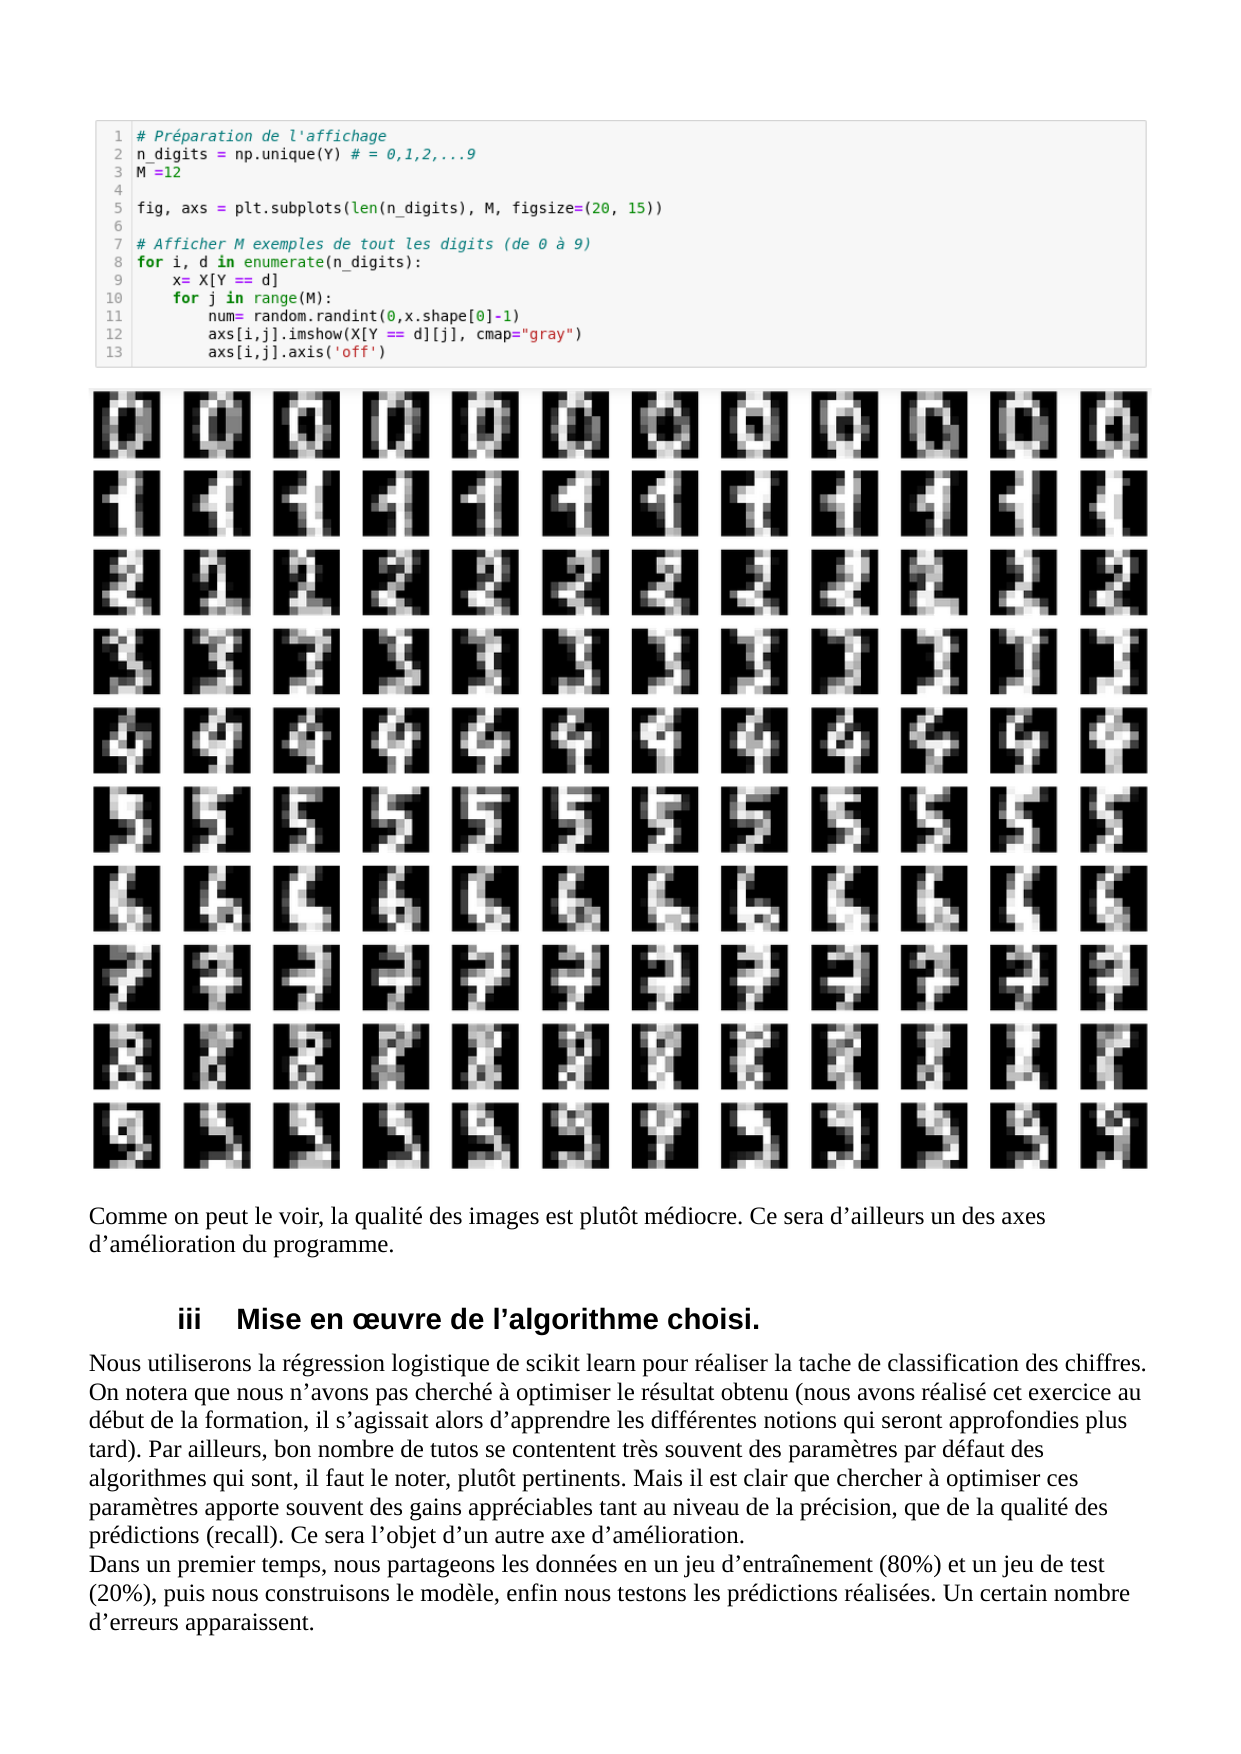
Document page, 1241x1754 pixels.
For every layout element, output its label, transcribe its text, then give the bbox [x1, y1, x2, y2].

text Dans un premier temps, nous partageons les données en un jeu d’entraînement (80%) et un jeu de test (20%), puis nous construisons le modèle, enfin nous testons les prédictions réalisées. Un certain nombre d’erreurs apparaissent. [88, 1549, 1152, 1635]
subtitle Mise en œuvre de l’algorithme choisi. [88, 1302, 1152, 1335]
picture [88, 118, 1152, 372]
text Nous utiliserons la régression logistique de scikit learn pour réaliser la tache de classification des chiffres. On notera que nous n’avons pas cherché à optimiser le résultat obtenu (nous avons réalisé cet exercice au début de la formation, il s’agissait alors d’apprendre les différentes notions qui seront approfondies plus tard). Par ailleurs, bon nombre de tutos se contentent très souvent des paramètres par défaut des algorithmes qui sont, il faut le noter, plutôt pertinents. Mais il est clair que chercher à optimiser ces paramètres apporte souvent des gains appréciables tant au niveau de la précision, que de la qualité des prédictions (recall). Ce sera l’objet d’un autre axe d’amélioration. [88, 1348, 1152, 1549]
text Comme on peut le voir, la qualité des images est plutôt médiocre. Ce sera d’ailleurs un des axes d’amélioration du programme. [88, 1201, 1152, 1258]
picture [88, 388, 1152, 1172]
